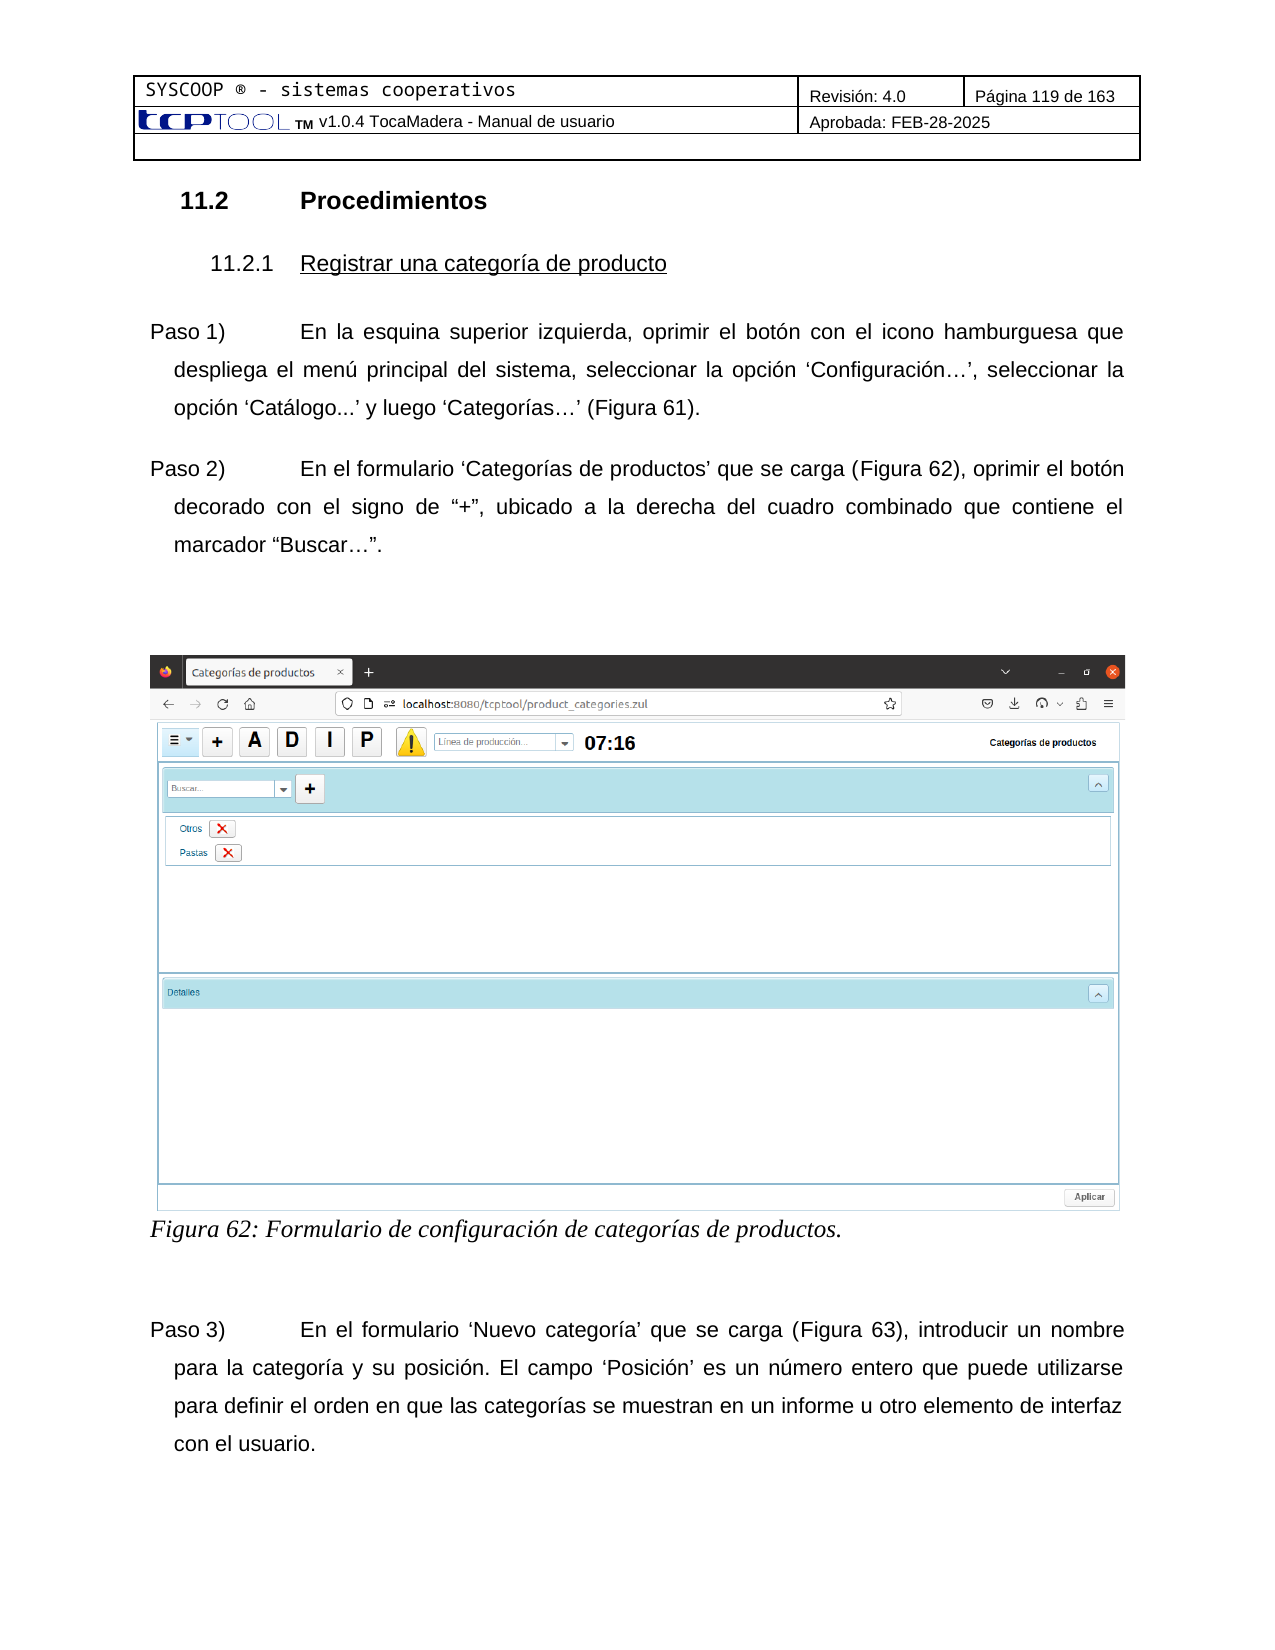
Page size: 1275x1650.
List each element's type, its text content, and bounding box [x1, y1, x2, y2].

list En la esquina superior izquierda, oprimir el botón con el icono hamburguesa que despliega el menú principal del sistema, seleccionar la opción ‘Configuración…’, seleccionar la opción ‘Catálogo...’ y luego ‘Categorías…’ (Figura 61). [150, 319, 1125, 419]
list En el formulario ‘Nuevo categoría’ que se carga (Figura 63), introducir un nombre para la categoría y su posición. El campo ‘Posición’ es un número entero que puede utilizarse para definir el orden en que las categorías se muestran en un informe u otro elemento de interfaz con el usuario. [150, 1317, 1125, 1456]
list En el formulario ‘Categorías de productos’ que se carga (Figura 62), oprimir el botón decorado con el signo de “+”, ubicado a la derecha del cuadro combinado que contiene el marcador “Buscar…”. [150, 456, 1125, 557]
picture [138, 110, 290, 130]
subtitle Procedimientos [180, 186, 1125, 214]
picture [150, 655, 1125, 1214]
text Figura 62: Formulario de configuración de categorías de productos. [150, 1214, 1125, 1243]
subtitle Registrar una categoría de producto [210, 250, 1125, 277]
